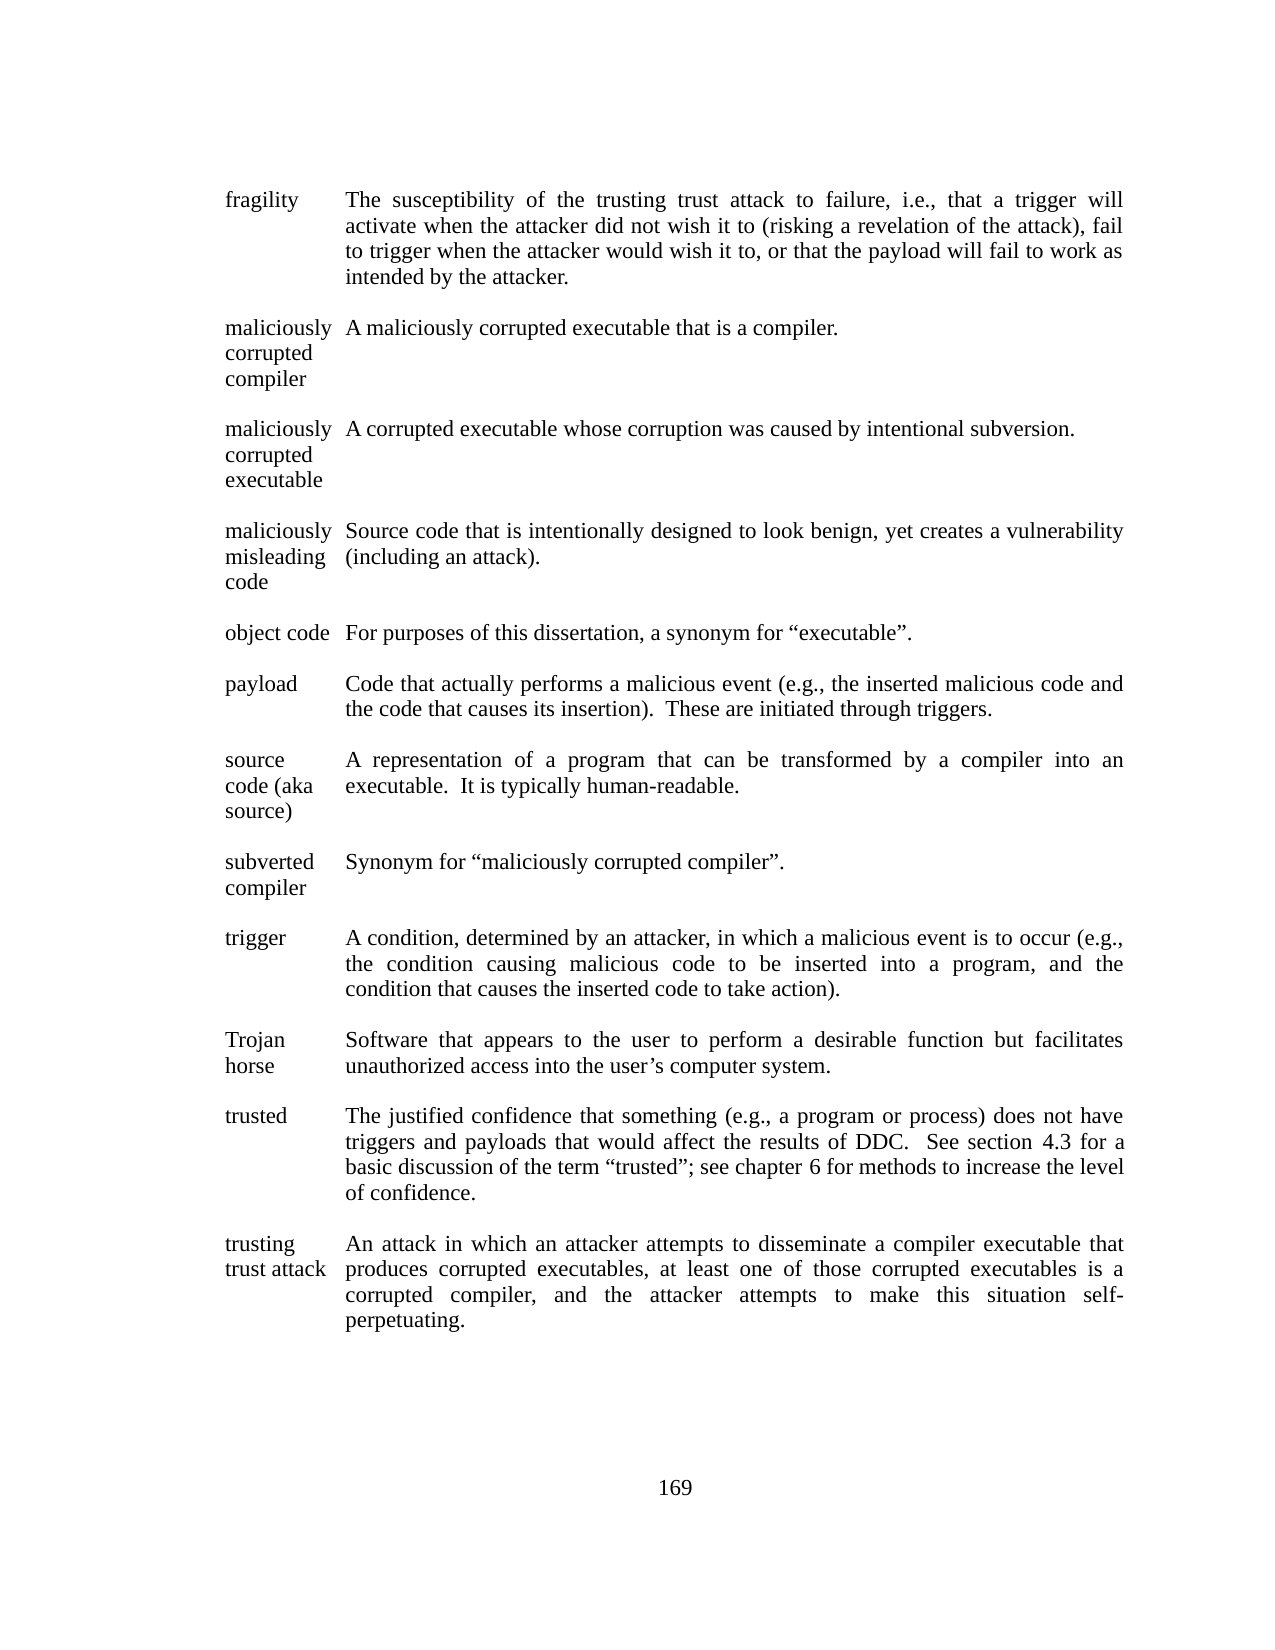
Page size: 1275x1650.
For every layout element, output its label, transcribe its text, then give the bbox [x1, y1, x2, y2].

table_cell [333, 620, 345, 671]
table_cell A maliciously corrupted executable that is a compiler. [345, 315, 1125, 416]
table_cell [333, 925, 345, 1027]
table_cell The justified confidence that something (e.g., a program or process) does not have triggers and payloads that would affect the results of DDC. See section 4.3 for a basic discussion of the term “trusted”; see chapter 6 for methods to increase the level of confidence. [345, 1104, 1125, 1231]
table_cell subverted compiler [225, 849, 333, 925]
table_cell trusted [225, 1104, 333, 1231]
table_cell [333, 416, 345, 518]
table_cell Synonym for “maliciously corrupted compiler”. [345, 849, 1125, 925]
table_cell [333, 1027, 345, 1103]
table_cell Software that appears to the user to perform a desirable function but facilitates unauthorized access into the user’s computer system. [345, 1027, 1125, 1103]
table_cell An attack in which an attacker attempts to disseminate a compiler executable that produces corrupted executables, at least one of those corrupted executables is a corrupted compiler, and the attacker attempts to make this situation self-perpetuating. [345, 1231, 1125, 1358]
table_cell Source code that is intentionally designed to look benign, yet creates a vulnerability (including an attack). [345, 518, 1125, 620]
table_cell A condition, determined by an attacker, in which a malicious event is to occur (e.g., the condition causing malicious code to be inserted into a program, and the condition that causes the inserted code to take action). [345, 925, 1125, 1027]
table_cell [333, 315, 345, 416]
table_cell For purposes of this dissertation, a synonym for “executable”. [345, 620, 1125, 671]
table_cell Code that actually performs a malicious event (e.g., the inserted malicious code and the code that causes its insertion). These are initiated through triggers. [345, 671, 1125, 747]
table_cell [333, 849, 345, 925]
table_cell The susceptibility of the trusting trust attack to failure, i.e., that a trigger will activate when the attacker did not wish it to (risking a revelation of the attack), fail to trigger when the attacker would wish it to, or that the payload will fail to work as intended by the attacker. [345, 188, 1125, 315]
table_cell [333, 518, 345, 620]
table_cell [333, 188, 345, 315]
table_cell maliciously corrupted compiler [225, 315, 333, 416]
table_cell maliciously misleading code [225, 518, 333, 620]
table_cell A corrupted executable whose corruption was caused by intentional subversion. [345, 416, 1125, 518]
table_cell [333, 1231, 345, 1358]
table_cell source code (aka source) [225, 747, 333, 849]
table_cell payload [225, 671, 333, 747]
table_cell [333, 671, 345, 747]
table_cell Trojan horse [225, 1027, 333, 1103]
table_cell object code [225, 620, 333, 671]
table_cell trigger [225, 925, 333, 1027]
table_cell [333, 747, 345, 849]
table_cell [333, 1104, 345, 1231]
table_cell fragility [225, 188, 333, 315]
table_cell trusting trust attack [225, 1231, 333, 1358]
table_cell maliciously corrupted executable [225, 416, 333, 518]
table_cell A representation of a program that can be transformed by a compiler into an executable. It is typically human-readable. [345, 747, 1125, 849]
